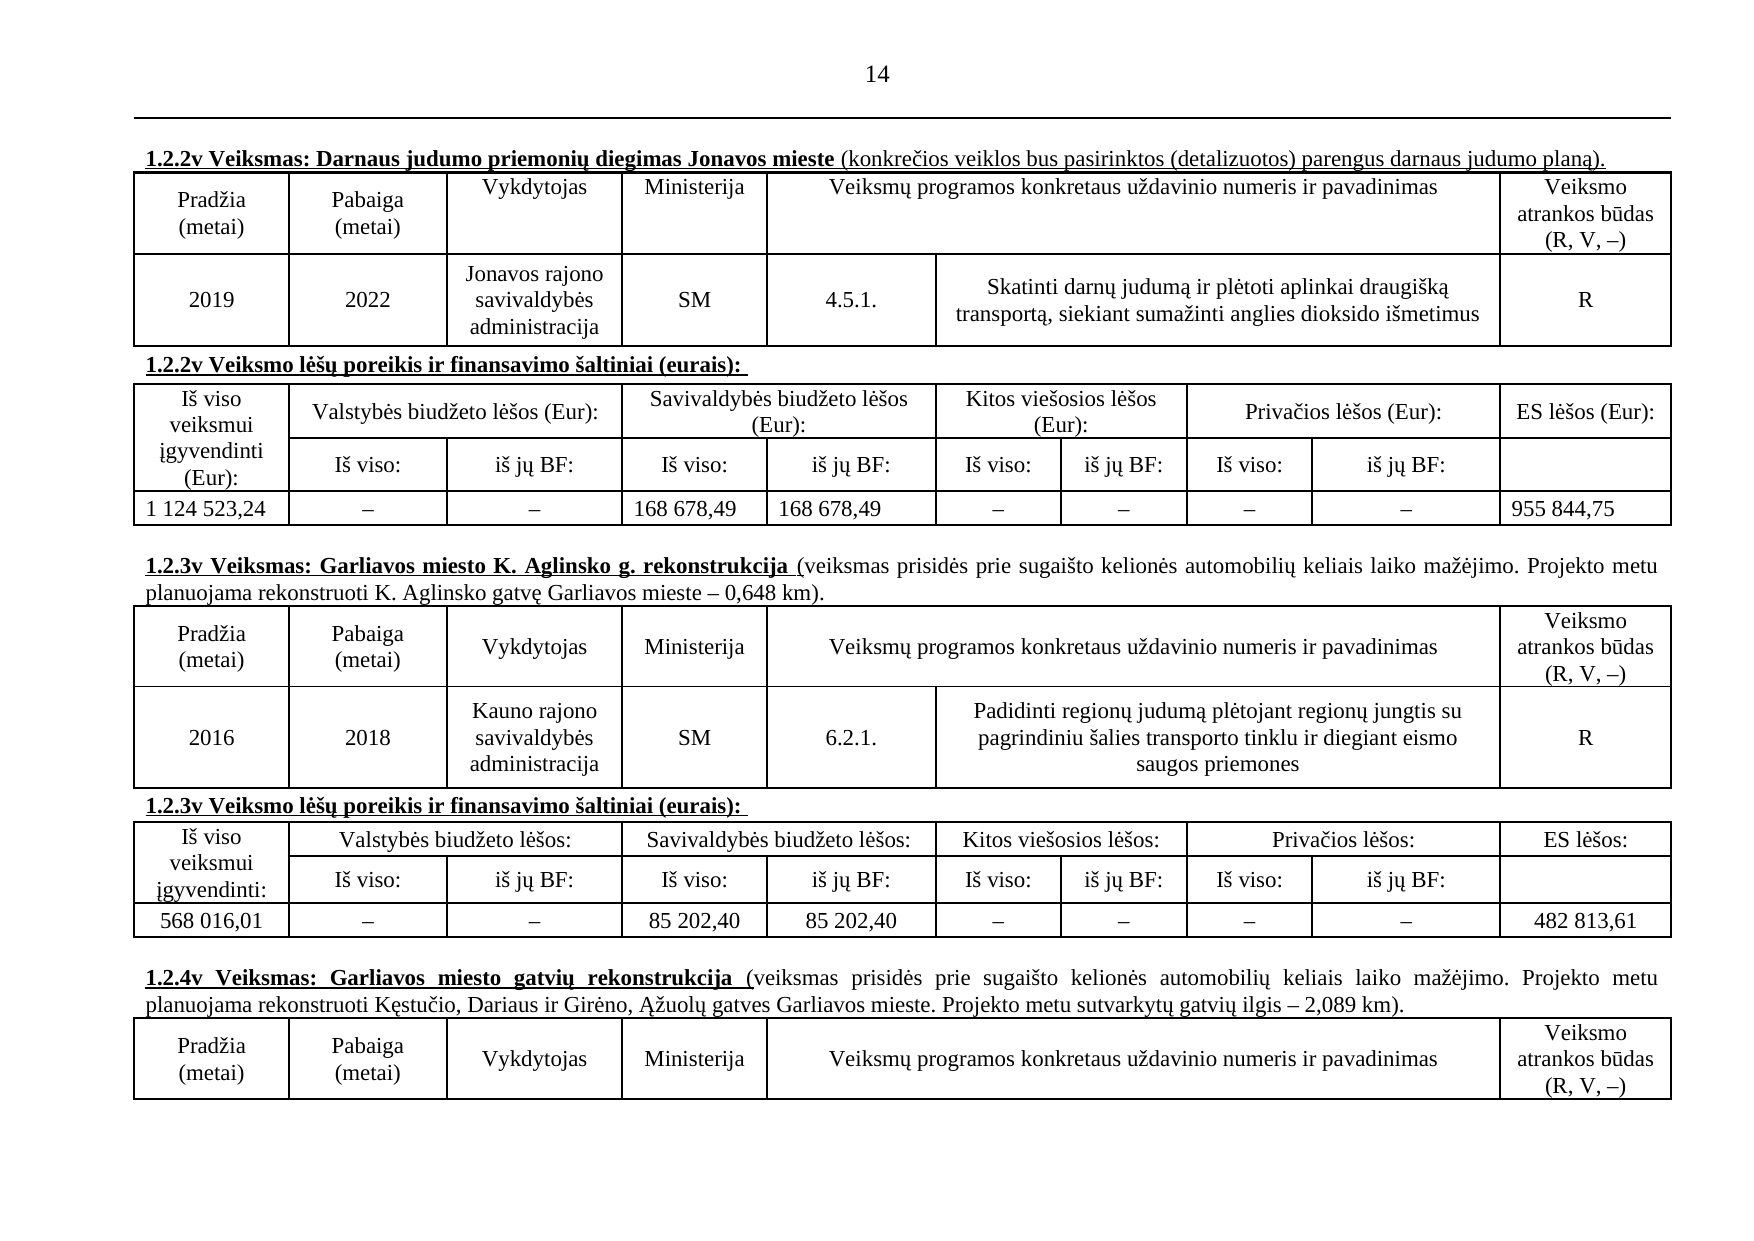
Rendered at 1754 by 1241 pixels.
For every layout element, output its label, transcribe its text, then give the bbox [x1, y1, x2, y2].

table_cell 1.2.2v Veiksmo lėšų poreikis ir finansavimo šaltiniai (eurais): [134, 347, 1671, 382]
table_cell 2016 [135, 687, 288, 787]
table_cell Iš viso: [1188, 439, 1311, 490]
table_cell 4.5.1. [768, 255, 935, 345]
table_cell [128, 490, 133, 524]
table_cell 85 202,40 [768, 904, 935, 936]
table_cell R [1501, 687, 1670, 787]
table_cell 168 678,49 [768, 492, 935, 524]
table_cell – [1062, 904, 1186, 936]
table_cell – [1313, 904, 1499, 936]
table_cell [1672, 171, 1692, 252]
table_cell [1672, 1017, 1692, 1098]
table_cell Veiksmų programos konkretaus uždavinio numeris ir pavadinimas [768, 607, 1499, 686]
table_cell [1671, 345, 1692, 382]
table_cell – [1188, 492, 1311, 524]
table_cell – [1188, 904, 1311, 936]
table_cell Veiksmų programos konkretaus uždavinio numeris ir pavadinimas [768, 1019, 1499, 1098]
table_cell – [290, 904, 446, 936]
table_cell [1672, 821, 1692, 855]
table_cell [128, 821, 133, 855]
table_cell 6.2.1. [768, 687, 935, 787]
table_cell [128, 253, 133, 345]
table_cell iš jų BF: [1062, 439, 1186, 490]
table_cell [128, 383, 133, 437]
table_cell R [1501, 255, 1670, 345]
table_cell Vykdytojas [448, 607, 621, 686]
table_cell 2018 [290, 687, 446, 787]
table_cell iš jų BF: [768, 439, 935, 490]
table_cell [128, 936, 134, 1017]
table_cell Vykdytojas [448, 174, 621, 252]
table_cell 955 844,75 [1501, 492, 1670, 524]
table_cell iš jų BF: [768, 857, 935, 902]
table_cell 1.2.4v Veiksmas: Garliavos miesto gatvių rekonstrukcija (veiksmas prisidės prie sugaišto kelionės automobilių keliais laiko mažėjimo. Projekto metu planuojama rekonstruoti Kęstučio, Dariaus ir Girėno, Ąžuolų gatves Garliavos mieste. Projekto metu sutvarkytų gatvių ilgis – 2,089 km). [134, 938, 1671, 1017]
table_cell [1672, 902, 1692, 936]
table_cell Privačios lėšos (Eur): [1188, 385, 1499, 437]
table_cell [128, 902, 133, 936]
table_cell – [448, 492, 621, 524]
table_cell [128, 171, 133, 252]
table_cell [1671, 117, 1692, 171]
table_cell Ministerija [623, 174, 766, 252]
table_cell 1 124 523,24 [135, 492, 288, 524]
table_cell Privačios lėšos: [1188, 823, 1499, 855]
table_cell – [1313, 492, 1499, 524]
table_cell Valstybės biudžeto lėšos (Eur): [290, 385, 621, 437]
table_cell Iš viso: [290, 857, 446, 902]
table_cell [1672, 686, 1692, 787]
table_cell Iš viso: [1188, 857, 1311, 902]
table_cell Kitos viešosios lėšos (Eur): [937, 385, 1186, 437]
table_cell [1671, 524, 1692, 605]
table_cell [128, 437, 133, 490]
table_cell Iš viso: [290, 439, 446, 490]
table_cell Padidinti regionų judumą plėtojant regionų jungtis su pagrindiniu šalies transporto tinklu ir diegiant eismo saugos priemones [937, 687, 1499, 787]
table_cell Pradžia (metai) [135, 1019, 288, 1098]
table_cell 85 202,40 [623, 904, 766, 936]
table_cell Ministerija [623, 607, 766, 686]
table_cell Iš viso: [937, 857, 1060, 902]
table_cell 482 813,61 [1501, 904, 1670, 936]
table_cell [128, 524, 134, 605]
table_cell Pabaiga (metai) [290, 174, 446, 252]
table_cell [1671, 936, 1692, 1017]
table_cell [128, 345, 134, 382]
table_cell Veiksmo atrankos būdas (R, V, –) [1501, 1019, 1670, 1098]
table_cell Kauno rajono savivaldybės administracija [448, 687, 621, 787]
table_cell Vykdytojas [448, 1019, 621, 1098]
table_cell [128, 1017, 133, 1098]
table_cell Veiksmų programos konkretaus uždavinio numeris ir pavadinimas [768, 174, 1499, 252]
table_cell Skatinti darnų judumą ir plėtoti aplinkai draugišką transportą, siekiant sumažinti anglies dioksido išmetimus [937, 255, 1499, 345]
table_cell Jonavos rajono savivaldybės administracija [448, 255, 621, 345]
table_cell – [937, 904, 1060, 936]
table_cell iš jų BF: [1313, 439, 1499, 490]
table_cell 2019 [135, 255, 288, 345]
table_cell iš jų BF: [1313, 857, 1499, 902]
table_cell 168 678,49 [623, 492, 766, 524]
table_cell [1501, 857, 1670, 902]
table_cell SM [623, 687, 766, 787]
table_cell [128, 855, 133, 902]
table_cell iš jų BF: [1062, 857, 1186, 902]
table_cell [1672, 253, 1692, 345]
table_cell Veiksmo atrankos būdas (R, V, –) [1501, 607, 1670, 686]
table_cell [1672, 383, 1692, 437]
table_cell SM [623, 255, 766, 345]
table_cell Pabaiga (metai) [290, 1019, 446, 1098]
table_cell Iš viso: [937, 439, 1060, 490]
table_cell ES lėšos (Eur): [1501, 385, 1670, 437]
table_cell [128, 605, 133, 686]
table_cell Savivaldybės biudžeto lėšos (Eur): [623, 385, 935, 437]
table_cell [1671, 787, 1692, 821]
table_cell [1672, 855, 1692, 902]
table_cell Kitos viešosios lėšos: [937, 823, 1186, 855]
table_cell 568 016,01 [135, 904, 288, 936]
table_cell [128, 117, 134, 171]
table_cell Iš viso veiksmui įgyvendinti: [135, 823, 288, 902]
table_cell Iš viso veiksmui įgyvendinti (Eur): [135, 385, 288, 490]
table_cell – [937, 492, 1060, 524]
table_cell [1672, 605, 1692, 686]
table_cell [1501, 439, 1670, 490]
table_cell [128, 686, 133, 787]
table_cell Iš viso: [623, 857, 766, 902]
table_cell 1.2.3v Veiksmas: Garliavos miesto K. Aglinsko g. rekonstrukcija (veiksmas prisidės prie sugaišto kelionės automobilių keliais laiko mažėjimo. Projekto metu planuojama rekonstruoti K. Aglinsko gatvę Garliavos mieste – 0,648 km). [134, 526, 1671, 605]
table_cell ES lėšos: [1501, 823, 1670, 855]
table_cell Pradžia (metai) [135, 607, 288, 686]
table_cell 1.2.2v Veiksmas: Darnaus judumo priemonių diegimas Jonavos mieste (konkrečios veiklos bus pasirinktos (detalizuotos) parengus darnaus judumo planą). [134, 119, 1671, 171]
table_cell Pradžia (metai) [135, 174, 288, 252]
table_cell Valstybės biudžeto lėšos: [290, 823, 621, 855]
table_cell 1.2.3v Veiksmo lėšų poreikis ir finansavimo šaltiniai (eurais): [134, 789, 1671, 821]
table_cell [1672, 437, 1692, 490]
table_cell – [448, 904, 621, 936]
table_cell – [1062, 492, 1186, 524]
table_cell iš jų BF: [448, 857, 621, 902]
table_cell [128, 787, 134, 821]
table_cell Veiksmo atrankos būdas (R, V, –) [1501, 174, 1670, 252]
table_cell Pabaiga (metai) [290, 607, 446, 686]
table_cell Iš viso: [623, 439, 766, 490]
table_cell Ministerija [623, 1019, 766, 1098]
table_cell 2022 [290, 255, 446, 345]
table_cell [1672, 490, 1692, 524]
table_cell – [290, 492, 446, 524]
table_cell iš jų BF: [448, 439, 621, 490]
table_cell Savivaldybės biudžeto lėšos: [623, 823, 935, 855]
